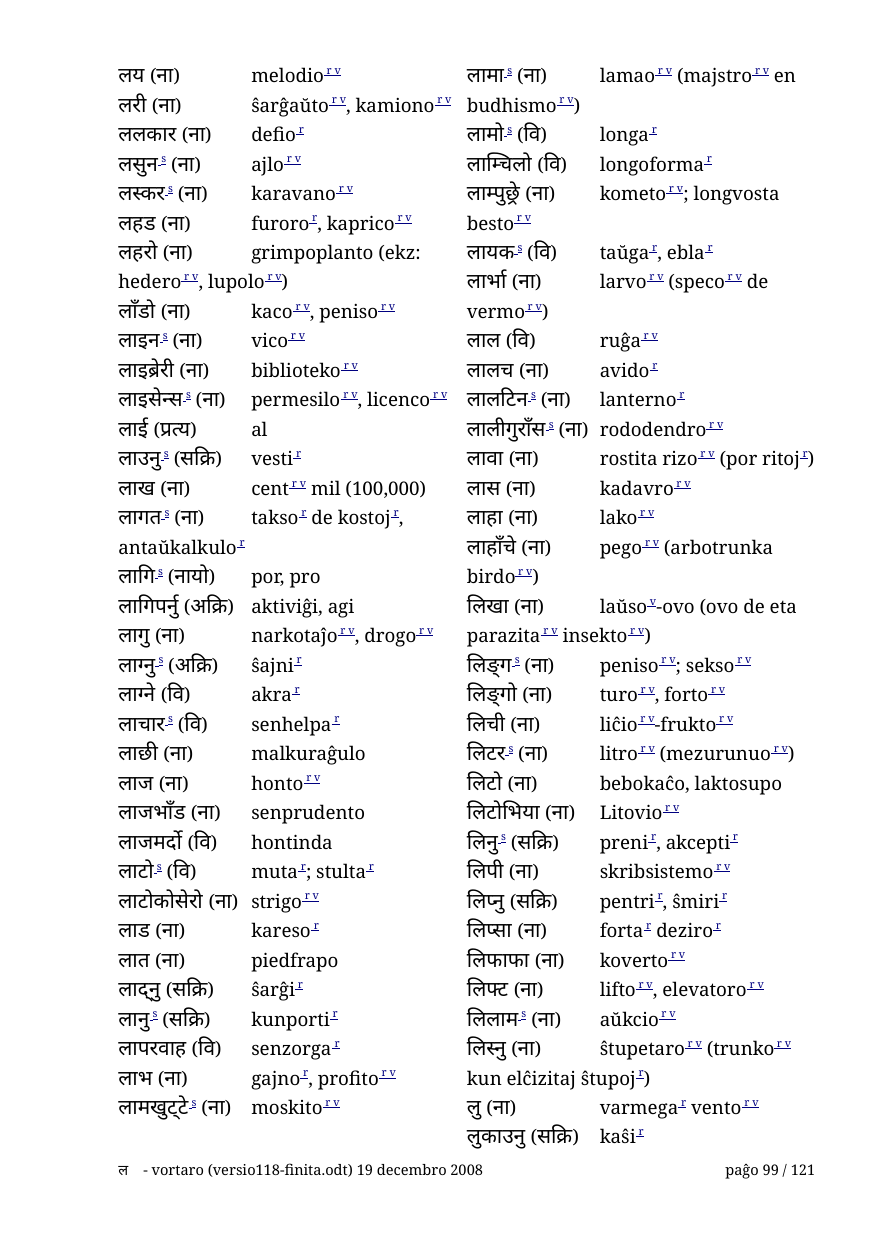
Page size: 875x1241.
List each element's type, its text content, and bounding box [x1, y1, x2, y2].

text लाचार s (वि) senhelpa r [118, 708, 467, 737]
text लालटिन s (ना) lanterno r [467, 383, 815, 413]
text लहड (ना) furoro r, kaprico r v [118, 206, 467, 236]
text लाभ (ना) gajno r, profito r v [118, 1061, 467, 1091]
text लस्कर s (ना) karavano r v [118, 177, 467, 206]
text लाइन s (ना) vico r v [118, 324, 467, 354]
text लाम्पुछ्रे (ना) kometo r v; longvosta besto r v [467, 177, 815, 236]
text लामो s (वि) longa r [467, 118, 815, 147]
text लालीगुराँस s (ना) rododendro r v [467, 413, 815, 442]
text लिखा (ना) laŭso v-ovo (ovo de eta parazita r v insekto r v) [467, 590, 815, 649]
text लुकाउनु (सक्रि) kaŝi r [467, 1120, 815, 1150]
text लाटोकोसेरो (ना) strigo r v [118, 884, 467, 914]
text लिप्सा (ना) forta r deziro r [467, 914, 815, 943]
text लाछी (ना) malkuraĝulo [118, 737, 467, 767]
text लार्भा (ना) larvo r v (speco r v de vermo r v) [467, 265, 815, 324]
text लिटर s (ना) litro r v (mezurunuo r v) [467, 737, 815, 767]
text लामा s (ना) lamao r v (majstro r v en budhismo r v) [467, 59, 815, 118]
text लाग्नु s (अक्रि) ŝajni r [118, 649, 467, 678]
text लरी (ना) ŝarĝaŭto r v, kamiono r v [118, 88, 467, 118]
text लालच (ना) avido r [467, 354, 815, 383]
text लाख (ना) cent r v mil (100,000) [118, 472, 467, 501]
text लु (ना) varmega r vento r v [467, 1091, 815, 1120]
text लिप्नु (सक्रि) pentri r, ŝmiri r [467, 884, 815, 914]
text लाजभाँड (ना) senprudento [118, 796, 467, 826]
text लाहाँचे (ना) pego r v (arbotrunka birdo r v) [467, 531, 815, 590]
text लायक s (वि) taŭga r, ebla r [467, 236, 815, 265]
text लिपी (ना) skribsistemo r v [467, 855, 815, 884]
text लिस्नु (ना) ŝtupetaro r v (trunko r v kun elĉizitaj ŝtupoj r) [467, 1032, 815, 1091]
text लाल (वि) ruĝa r v [467, 324, 815, 354]
text लामखुट्टे s (ना) moskito r v [118, 1091, 467, 1120]
text लाज (ना) honto r v [118, 767, 467, 796]
text लाहा (ना) lako r v [467, 501, 815, 531]
text लावा (ना) rostita rizo r v (por ritoj r) [467, 442, 815, 472]
text लाइब्रेरी (ना) biblioteko r v [118, 354, 467, 383]
text लागत s (ना) takso r de kostoj r, antaŭkalkulo r [118, 501, 467, 560]
text लाजमर्दो (वि) hontinda [118, 826, 467, 855]
text लिङ्गो (ना) turo r v, forto r v [467, 678, 815, 708]
text लिलाम s (ना) aŭkcio r v [467, 1002, 815, 1032]
text लाड (ना) kareso r [118, 914, 467, 943]
text लानु s (सक्रि) kunporti r [118, 1002, 467, 1032]
text लाम्चिलो (वि) longoforma r [467, 147, 815, 177]
text लागु (ना) narkotaĵo r v, drogo r v [118, 619, 467, 649]
text लाई (प्रत्य) al [118, 413, 467, 442]
text ललकार (ना) defio r [118, 118, 467, 147]
text लात (ना) piedfrapo [118, 943, 467, 973]
text लागि s (नायो) por, pro [118, 560, 467, 590]
text लास (ना) kadavro r v [467, 472, 815, 501]
text लिटो (ना) bebokaĉo, laktosupo [467, 767, 815, 796]
text लिनु s (सक्रि) preni r, akcepti r [467, 826, 815, 855]
text लिची (ना) liĉio r v-frukto r v [467, 708, 815, 737]
text लाग्ने (वि) akra r [118, 678, 467, 708]
text लसुन s (ना) ajlo r v [118, 147, 467, 177]
text लय (ना) melodio r v [118, 59, 467, 88]
text लिफ्ट (ना) lifto r v, elevatoro r v [467, 973, 815, 1002]
text लिफाफा (ना) koverto r v [467, 943, 815, 973]
text लिङ्ग s (ना) peniso r v; sekso r v [467, 649, 815, 678]
text लाद्‌नु (सक्रि) ŝarĝi r [118, 973, 467, 1002]
text लागिपर्नु (अक्रि) aktiviĝi, agi [118, 590, 467, 619]
text लाउनु s (सक्रि) vesti r [118, 442, 467, 472]
text लाटो s (वि) muta r; stulta r [118, 855, 467, 884]
text लाइसेन्स s (ना) permesilo r v, licenco r v [118, 383, 467, 413]
text लिटोभिया (ना) Litovio r v [467, 796, 815, 826]
text लाँडो (ना) kaco r v, peniso r v [118, 295, 467, 324]
text लापरवाह (वि) senzorga r [118, 1032, 467, 1061]
text लहरो (ना) grimpoplanto (ekz: hedero r v, lupolo r v) [118, 236, 467, 295]
